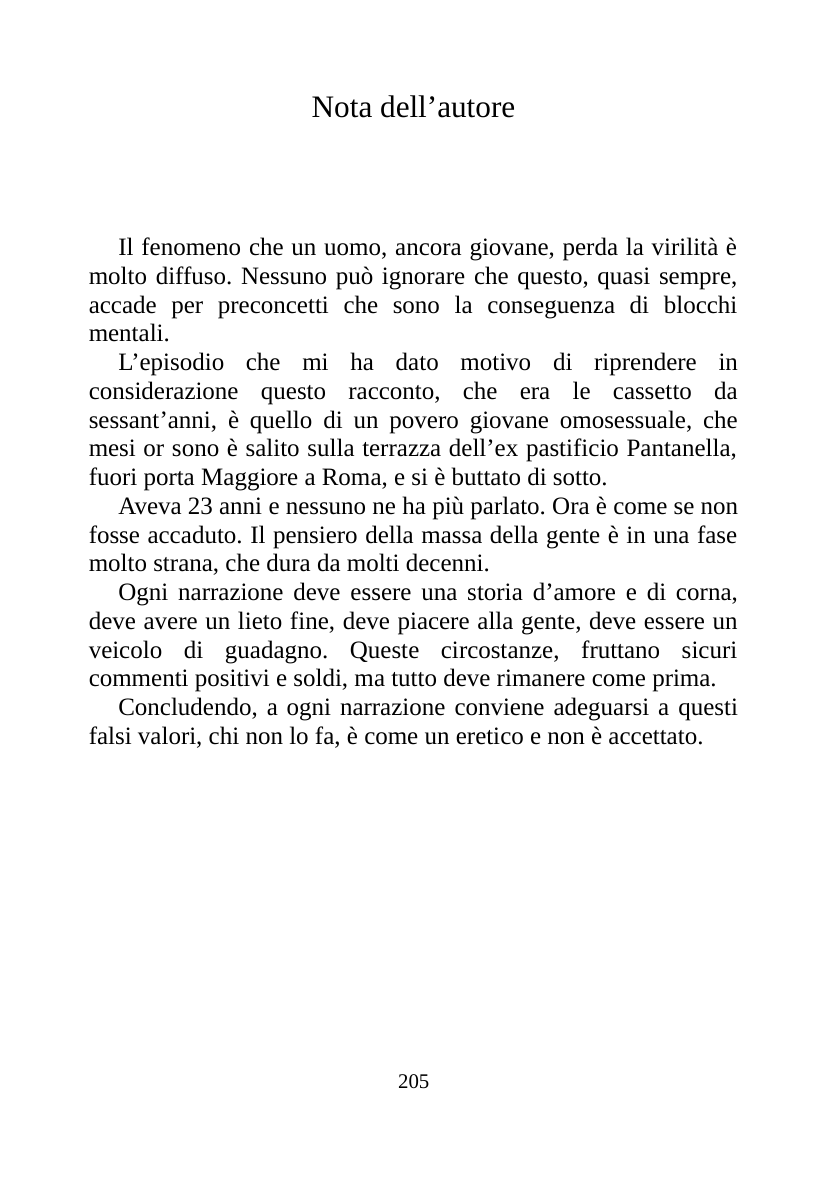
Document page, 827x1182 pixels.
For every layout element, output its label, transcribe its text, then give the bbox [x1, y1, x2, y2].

text Il fenomeno che un uomo, ancora giovane, perda la virilità è molto diffuso. Nessuno può ignorare che questo, quasi sempre, accade per preconcetti che sono la conseguenza di blocchi mentali. [88, 232, 738, 347]
text Ogni narrazione deve essere una storia d’amore e di corna, deve avere un lieto fine, deve piacere alla gente, deve essere un veicolo di guadagno. Queste circostanze, fruttano sicuri commenti positivi e soldi, ma tutto deve rimanere come prima. [88, 577, 738, 692]
text L’episodio che mi ha dato motivo di riprendere in considerazione questo racconto, che era le cassetto da sessant’anni, è quello di un povero giovane omosessuale, che mesi or sono è salito sulla terrazza dell’ex pastificio Pantanella, fuori porta Maggiore a Roma, e si è buttato di sotto. [88, 347, 738, 491]
subtitle Nota dell’autore [88, 88, 738, 124]
text Concludendo, a ogni narrazione conviene adeguarsi a questi falsi valori, chi non lo fa, è come un eretico e non è accettato. [88, 692, 738, 750]
text Aveva 23 anni e nessuno ne ha più parlato. Ora è come se non fosse accaduto. Il pensiero della massa della gente è in una fase molto strana, che dura da molti decenni. [88, 491, 738, 577]
